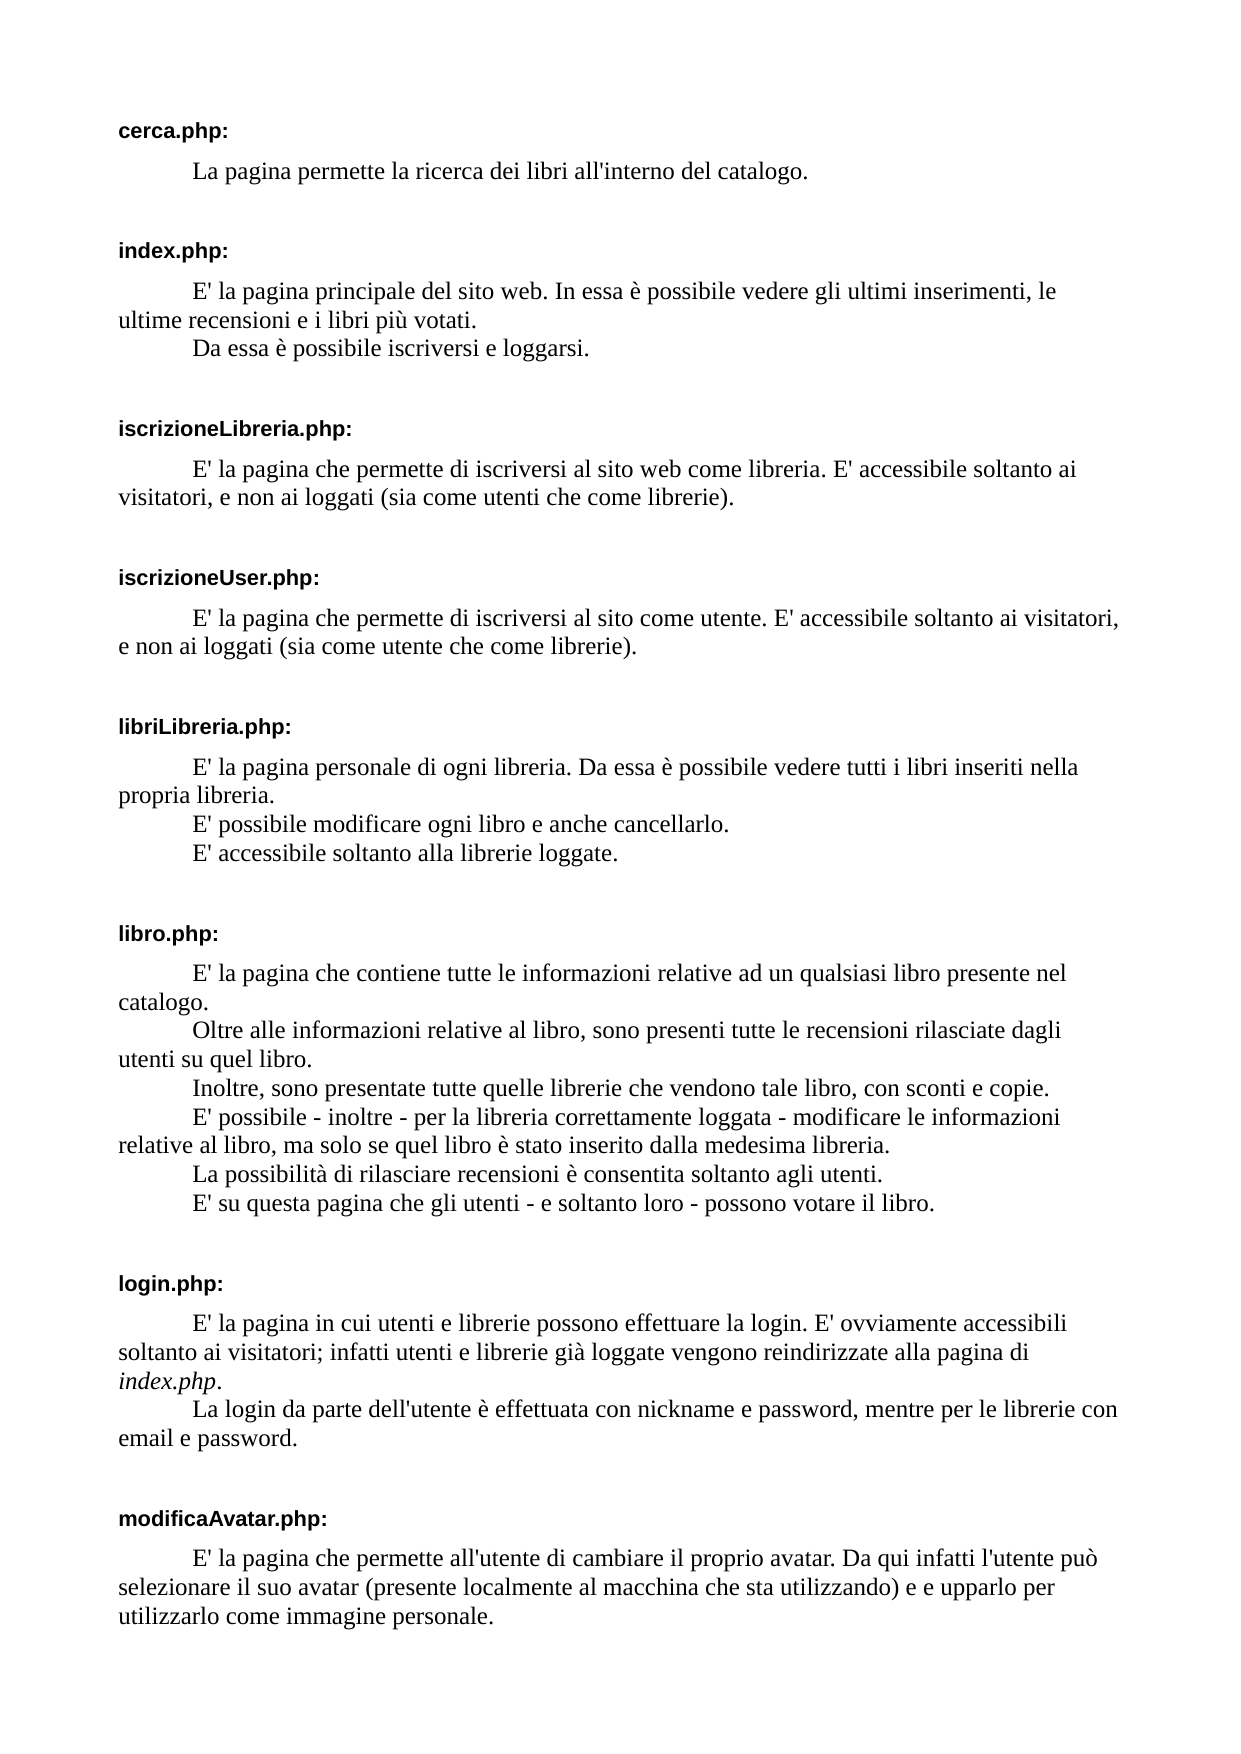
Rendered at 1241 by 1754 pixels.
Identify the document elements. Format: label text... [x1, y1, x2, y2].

text La possibilità di rilasciare recensioni è consentita soltanto agli utenti. [118, 1159, 1122, 1188]
text E' la pagina personale di ogni libreria. Da essa è possibile vedere tutti i libri inseriti nella propria libreria. [118, 752, 1122, 809]
text E' la pagina principale del sito web. In essa è possibile vedere gli ultimi inserimenti, le ultime recensioni e i libri più votati. [118, 276, 1122, 333]
text La pagina permette la ricerca dei libri all'interno del catalogo. [118, 156, 1122, 184]
subtitle login.php: [118, 1271, 1122, 1296]
text La login da parte dell'utente è effettuata con nickname e password, mentre per le librerie con email e password. [118, 1394, 1122, 1452]
text E' la pagina che permette all'utente di cambiare il proprio avatar. Da qui infatti l'utente può selezionare il suo avatar (presente localmente al macchina che sta utilizzando) e e upparlo per utilizzarlo come immagine personale. [118, 1543, 1122, 1630]
text E' la pagina che permette di iscriversi al sito come utente. E' accessibile soltanto ai visitatori, e non ai loggati (sia come utente che come librerie). [118, 603, 1122, 660]
text E' la pagina in cui utenti e librerie possono effettuare la login. E' ovviamente accessibili soltanto ai visitatori; infatti utenti e librerie già loggate vengono reindirizzate alla pagina di index.php. [118, 1308, 1122, 1394]
subtitle libro.php: [118, 920, 1122, 946]
subtitle iscrizioneLibreria.php: [118, 416, 1122, 441]
text E' possibile - inoltre - per la libreria correttamente loggata - modificare le informazioni relative al libro, ma solo se quel libro è stato inserito dalla medesima libreria. [118, 1102, 1122, 1159]
text E' la pagina che permette di iscriversi al sito web come libreria. E' accessibile soltanto ai visitatori, e non ai loggati (sia come utenti che come librerie). [118, 454, 1122, 511]
subtitle modificaAvatar.php: [118, 1506, 1122, 1531]
text Inoltre, sono presentate tutte quelle librerie che vendono tale libro, con sconti e copie. [118, 1073, 1122, 1102]
subtitle iscrizioneUser.php: [118, 565, 1122, 590]
text Da essa è possibile iscriversi e loggarsi. [118, 333, 1122, 362]
text E' su questa pagina che gli utenti - e soltanto loro - possono votare il libro. [118, 1188, 1122, 1217]
subtitle cerca.php: [118, 118, 1122, 143]
text E' possibile modificare ogni libro e anche cancellarlo. [118, 809, 1122, 838]
subtitle libriLibreria.php: [118, 714, 1122, 739]
text E' accessibile soltanto alla librerie loggate. [118, 838, 1122, 867]
text E' la pagina che contiene tutte le informazioni relative ad un qualsiasi libro presente nel catalogo. [118, 958, 1122, 1016]
subtitle index.php: [118, 238, 1122, 263]
text Oltre alle informazioni relative al libro, sono presenti tutte le recensioni rilasciate dagli utenti su quel libro. [118, 1016, 1122, 1073]
